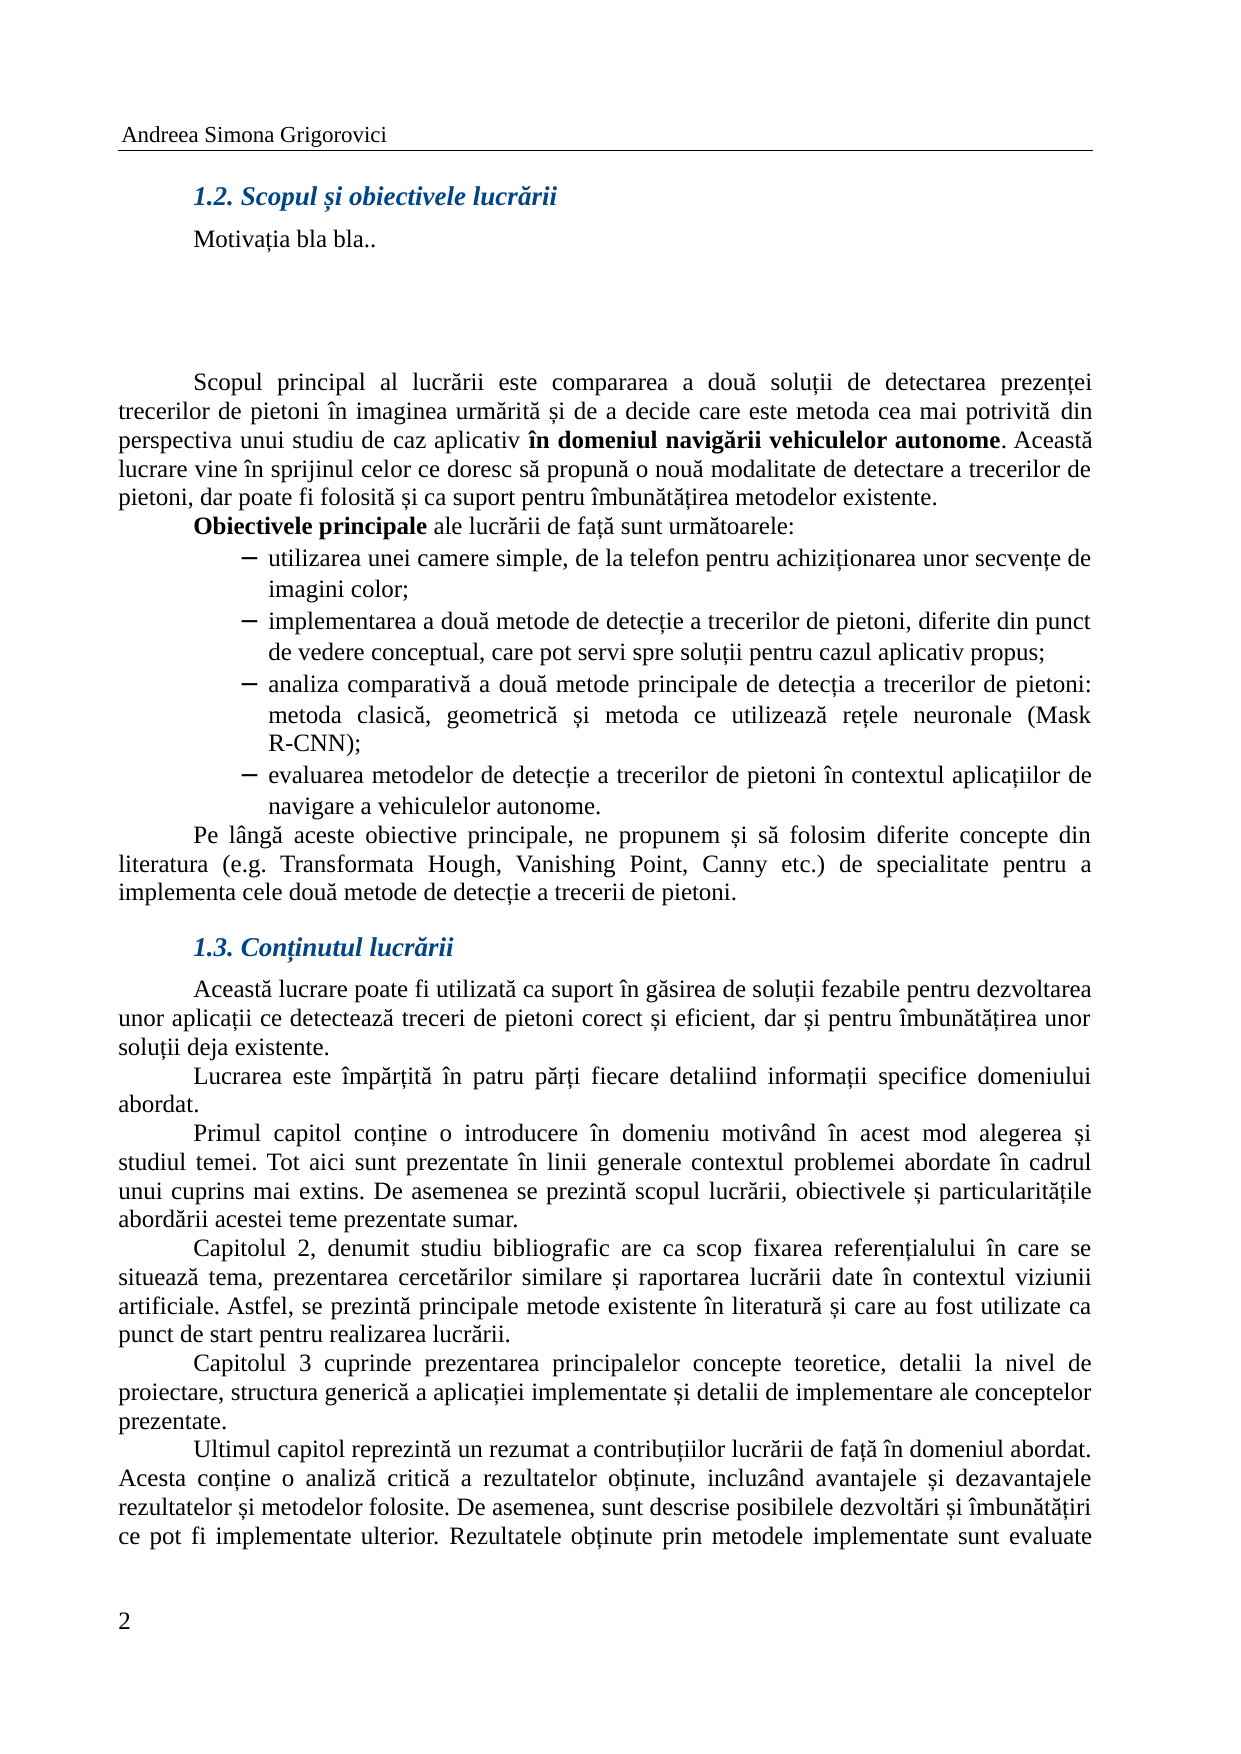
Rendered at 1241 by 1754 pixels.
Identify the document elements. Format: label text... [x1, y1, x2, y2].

subtitle Conținutul lucrării [193, 931, 1093, 962]
text Capitolul 2, denumit studiu bibliografic are ca scop fixarea referențialului în care se situează tema, prezentarea cercetărilor similare și raportarea lucrării date în contextul viziunii artificiale. Astfel, se prezintă principale metode existente în literatură și care au fost utilizate ca punct de start pentru realizarea lucrării. [118, 1233, 1093, 1348]
text Ultimul capitol reprezintă un rezumat a contribuțiilor lucrării de față în domeniul abordat. Acesta conține o analiză critică a rezultatelor obținute, incluzând avantajele și dezavantajele rezultatelor și metodelor folosite. De asemenea, sunt descrise posibilele dezvoltări și îmbunătățiri ce pot fi implementate ulterior. Rezultatele obținute prin metodele implementate sunt evaluate [118, 1434, 1093, 1549]
text Primul capitol conține o introducere în domeniu motivând în acest mod alegerea și studiul temei. Tot aici sunt prezentate în linii generale contextul problemei abordate în cadrul unui cuprins mai extins. De asemenea se prezintă scopul lucrării, obiectivele și particularitățile abordării acestei teme prezentate sumar. [118, 1118, 1093, 1233]
text Obiectivele principale ale lucrării de față sunt următoarele: [118, 511, 1093, 540]
text Motivația bla bla.. [118, 224, 1093, 252]
text Capitolul 3 cuprinde prezentarea principalelor concepte teoretice, detalii la nivel de proiectare, structura generică a aplicației implementate și detalii de implementare ale conceptelor prezentate. [118, 1348, 1093, 1434]
text Scopul principal al lucrării este compararea a două soluții de detectarea prezenței trecerilor de pietoni în imaginea urmărită și de a decide care este metoda cea mai potrivită din perspectiva unui studiu de caz aplicativ în domeniul navigării vehiculelor autonome. Această lucrare vine în sprijinul celor ce doresc să propună o nouă modalitate de detectare a trecerilor de pietoni, dar poate fi folosită și ca suport pentru îmbunătățirea metodelor existente. [118, 367, 1093, 511]
text Pe lângă aceste obiective principale, ne propunem și să folosim diferite concepte din literatura (e.g. Transformata Hough, Vanishing Point, Canny etc.) de specialitate pentru a implementa cele două metode de detecție a trecerii de pietoni. [118, 820, 1093, 906]
text Această lucrare poate fi utilizată ca suport în găsirea de soluții fezabile pentru dezvoltarea unor aplicații ce detectează treceri de pietoni corect și eficient, dar și pentru îmbunătățirea unor soluții deja existente. [118, 974, 1093, 1061]
list analiza comparativă a două metode principale de detecția a trecerilor de pietoni: metoda clasică, geometrică și metoda ce utilizează rețele neuronale (Mask R‑CNN); [249, 666, 1093, 757]
list evaluarea metodelor de detecție a trecerilor de pietoni în contextul aplicațiilor de navigare a vehiculelor autonome. [249, 757, 1093, 820]
subtitle Scopul și obiectivele lucrării [193, 180, 1093, 211]
list implementarea a două metode de detecție a trecerilor de pietoni, diferite din punct de vedere conceptual, care pot servi spre soluții pentru cazul aplicativ propus; [249, 603, 1093, 666]
list utilizarea unei camere simple, de la telefon pentru achiziționarea unor secvențe de imagini color; [249, 540, 1093, 603]
text Lucrarea este împărțită în patru părți fiecare detaliind informații specifice domeniului abordat. [118, 1061, 1093, 1118]
